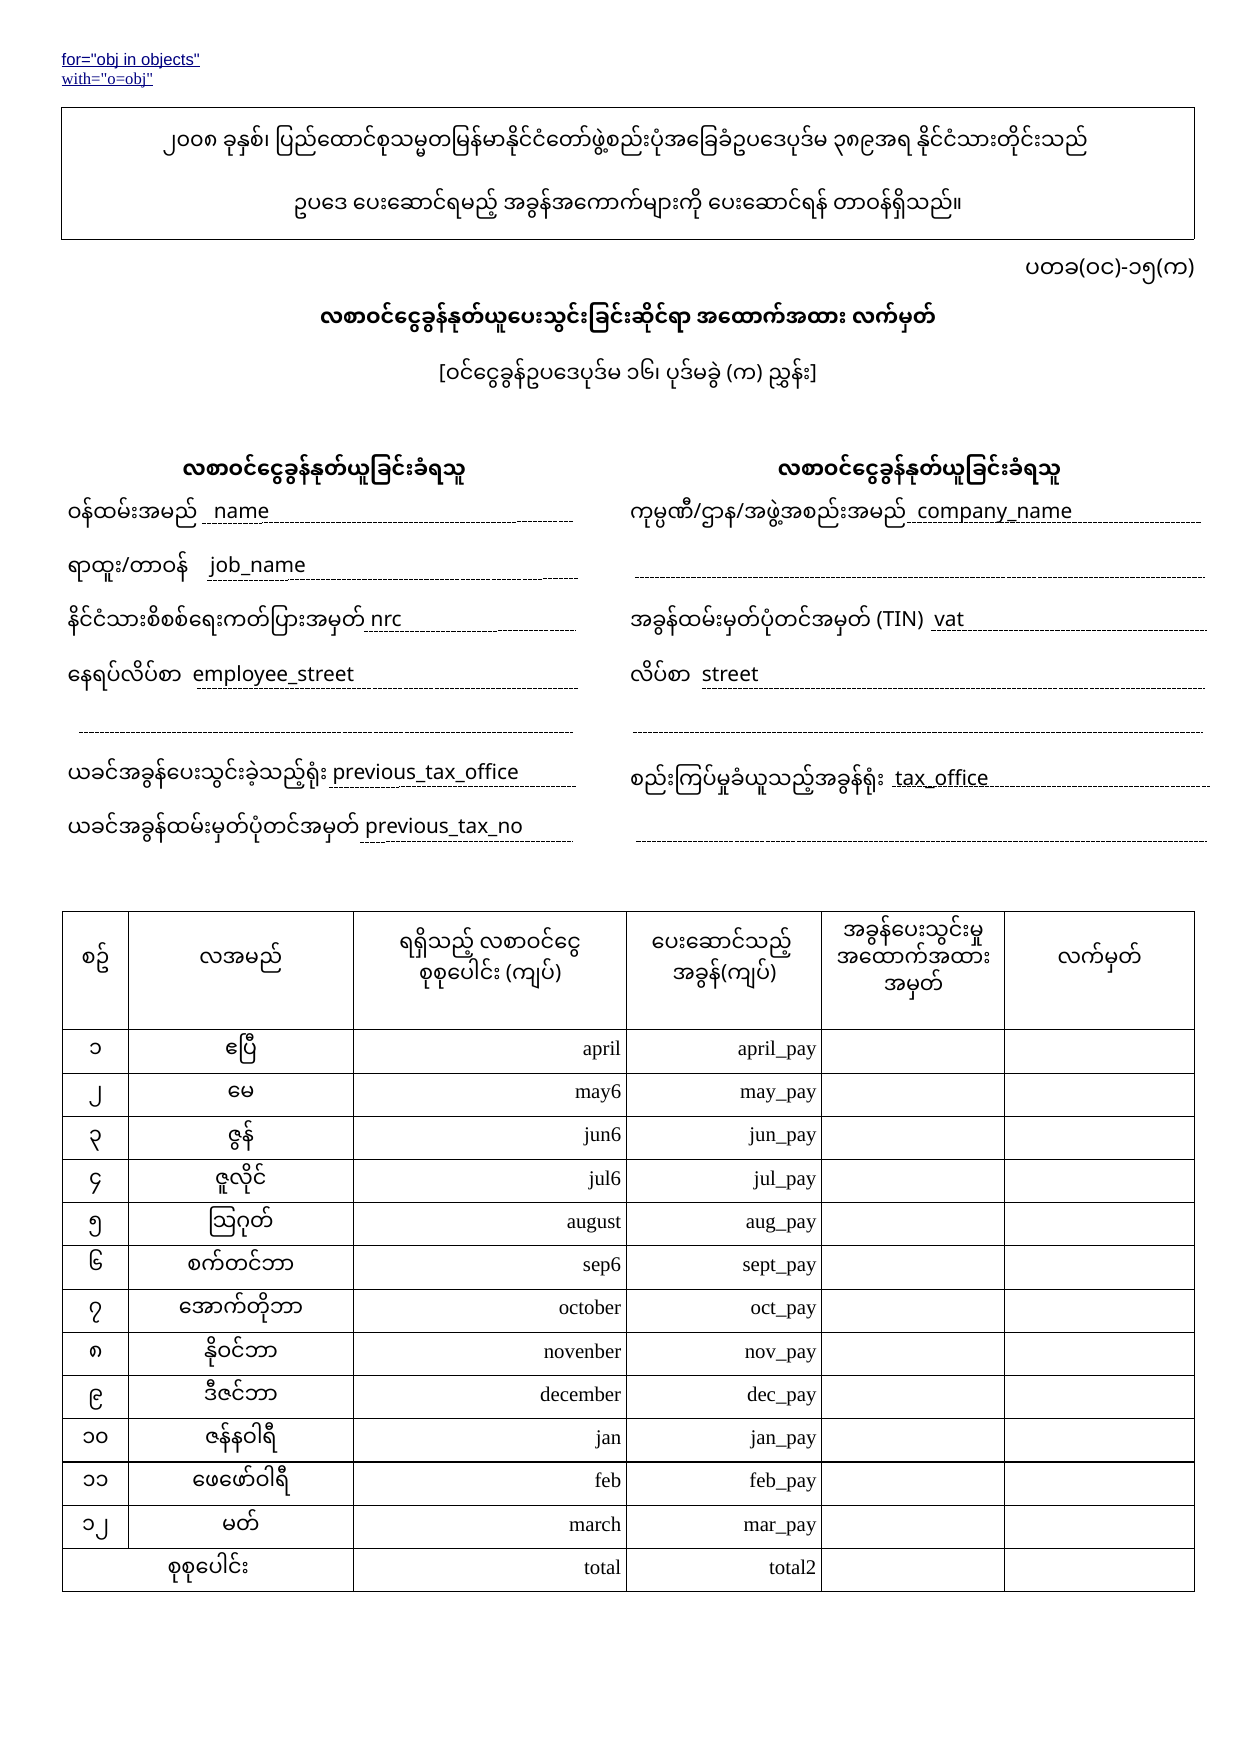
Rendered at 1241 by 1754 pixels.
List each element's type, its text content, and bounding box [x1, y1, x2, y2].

table_header လက်မှတ် [1005, 912, 1194, 1029]
table_cell ဇန်နဝါရီ [129, 1419, 353, 1461]
table_cell [1005, 1506, 1194, 1548]
table_cell ဝန်ထမ်းအမည် name [61, 490, 586, 544]
table_cell ဧပြီ [129, 1030, 353, 1072]
table_cell [822, 1376, 1004, 1418]
table_cell october [354, 1290, 626, 1332]
table_cell [586, 751, 624, 805]
table_cell ၅ [63, 1203, 128, 1245]
table_cell စည်းကြပ်မှုခံယူသည့်အခွန်ရုံး tax_office [624, 751, 1214, 859]
table_cell feb [354, 1463, 626, 1505]
table_cell ရာထူး/တာဝန် job_name [61, 544, 586, 599]
table_cell ၄ [63, 1160, 128, 1202]
table_cell ၁၂ [63, 1506, 128, 1548]
table_cell ၈ [63, 1333, 128, 1375]
table_cell total [354, 1549, 626, 1591]
table_cell [822, 1419, 1004, 1461]
table_cell feb_pay [627, 1463, 821, 1505]
table_cell april_pay [627, 1030, 821, 1072]
table_header အခွန်ပေးသွင်းမှု အထောက်အထား အမှတ် [822, 912, 1004, 1029]
table_cell jun_pay [627, 1117, 821, 1159]
table_cell ပတခ(ဝင)-၁၅(က) [61, 240, 1194, 299]
table_cell [822, 1333, 1004, 1375]
table_cell april [354, 1030, 626, 1072]
table_cell oct_pay [627, 1290, 821, 1332]
table_cell ဇွန် [129, 1117, 353, 1159]
table_cell [586, 490, 624, 544]
table_cell jan_pay [627, 1419, 821, 1461]
table_cell ကုမ္ပဏီ/ဌာန/အဖွဲ့အစည်းအမည် company_name [624, 490, 1214, 599]
table_cell dec_pay [627, 1376, 821, 1418]
table_cell ၂ [63, 1074, 128, 1116]
table_header လအမည် [129, 912, 353, 1029]
table_cell အခွန်ထမ်းမှတ်ပုံတင်အမှတ် (TIN) vat [624, 599, 1214, 653]
table_cell [1005, 1463, 1194, 1505]
text with="o=obj" [61, 69, 1194, 88]
table_cell ၁၀ [63, 1419, 128, 1461]
table_cell sep6 [354, 1246, 626, 1288]
table_cell အောက်တိုဘာ [129, 1290, 353, 1332]
table_cell [586, 599, 624, 653]
table_cell ၁၁ [63, 1463, 128, 1505]
table_cell [586, 805, 624, 859]
table_cell [1005, 1376, 1194, 1418]
table_header လစာဝင်ငွေခွန်နုတ်ယူပေးသွင်းခြင်းဆိုင်ရာ အထောက်အထား လက်မှတ် [ဝင်ငွေခွန်ဥပဒေပုဒ်မ ၁၆၊ ပုဒ်မခွဲ (က) ညွှန်း] [61, 299, 1194, 406]
table_cell sept_pay [627, 1246, 821, 1288]
table_cell ၆ [63, 1246, 128, 1288]
table_cell ယခင်အခွန်ပေးသွင်းခဲ့သည့်ရုံး previous_tax_office [61, 751, 586, 805]
table_cell ၃ [63, 1117, 128, 1159]
table_cell [822, 1506, 1004, 1548]
table_cell ၁ [63, 1030, 128, 1072]
table_cell jul_pay [627, 1160, 821, 1202]
table_cell ၇ [63, 1290, 128, 1332]
table_cell [1005, 1290, 1194, 1332]
table_cell jun6 [354, 1117, 626, 1159]
table_cell [1005, 1333, 1194, 1375]
table_cell mar_pay [627, 1506, 821, 1548]
table_header [586, 451, 624, 490]
table_cell မတ် [129, 1506, 353, 1548]
table_cell august [354, 1203, 626, 1245]
table_cell [1005, 1549, 1194, 1591]
table_cell aug_pay [627, 1203, 821, 1245]
table_cell [822, 1290, 1004, 1332]
table_cell နိင်ငံသားစိစစ်ရေးကတ်ပြားအမှတ် nrc [61, 599, 586, 653]
table_header ၂၀၀၈ ခုနှစ်၊ ပြည်ထောင်စုသမ္မတမြန်မာနိုင်ငံတော်ဖွဲ့စည်းပုံအခြေခံဥပဒေပုဒ်မ ၃၈၉အရ နိုင်ငံသားတိုင်းသည် ဥပ‌ဒေ ပေးဆောင်ရမည့် အခွန်အကောက်များကို ပေးဆောင်ရန် တာဝန်ရှိသည်။ [62, 108, 1194, 239]
table_cell [822, 1549, 1004, 1591]
table_cell [822, 1117, 1004, 1159]
table_cell [822, 1463, 1004, 1505]
table_cell ဖေဖော်ဝါရီ [129, 1463, 353, 1505]
table_cell nov_pay [627, 1333, 821, 1375]
table_cell [1005, 1160, 1194, 1202]
table_cell march [354, 1506, 626, 1548]
table_cell may_pay [627, 1074, 821, 1116]
table_cell [822, 1203, 1004, 1245]
table_cell [822, 1030, 1004, 1072]
table_cell may6 [354, 1074, 626, 1116]
table_cell jul6 [354, 1160, 626, 1202]
table_cell novenber [354, 1333, 626, 1375]
table_cell december [354, 1376, 626, 1418]
table_cell [586, 653, 624, 751]
table_cell ဇူလိုင် [129, 1160, 353, 1202]
text for="obj in objects" [61, 49, 1194, 69]
table_cell [1005, 1030, 1194, 1072]
table_cell [1005, 1419, 1194, 1461]
table_cell [822, 1074, 1004, 1116]
table_cell နိုဝင်ဘာ [129, 1333, 353, 1375]
table_header လစာဝင်ငွေခွန်နုတ်ယူခြင်းခံရသူ [624, 451, 1214, 490]
table_cell စက်တင်ဘာ [129, 1246, 353, 1288]
table_cell [822, 1160, 1004, 1202]
table_cell [1005, 1203, 1194, 1245]
table_cell မေ [129, 1074, 353, 1116]
table_cell [822, 1246, 1004, 1288]
table_cell သြဂုတ် [129, 1203, 353, 1245]
table_header ရရှိသည့် လစာဝင်ငွေ စုစုပေါင်း (ကျပ်) [354, 912, 626, 1029]
table_cell [1005, 1246, 1194, 1288]
table_cell [1005, 1074, 1194, 1116]
table_cell နေရပ်လိပ်စာ employee_street [61, 653, 586, 751]
table_cell ဒီဇင်ဘာ [129, 1376, 353, 1418]
table_cell jan [354, 1419, 626, 1461]
table_cell [1005, 1117, 1194, 1159]
table_cell စုစုပေါင်း [63, 1549, 353, 1591]
table_cell total2 [627, 1549, 821, 1591]
table_cell ၉ [63, 1376, 128, 1418]
table_cell [586, 544, 624, 599]
table_header လစာဝင်ငွေခွန်နုတ်ယူခြင်းခံရသူ [61, 451, 586, 490]
table_header ပေးဆောင်သည့် အခွန်(ကျပ်) [627, 912, 821, 1029]
table_header စဥ် [63, 912, 128, 1029]
table_cell လိပ်စာ street [624, 653, 1214, 751]
table_cell ယခင်အခွန်ထမ်းမှတ်ပုံတင်အမှတ် previous_tax_no [61, 805, 586, 859]
